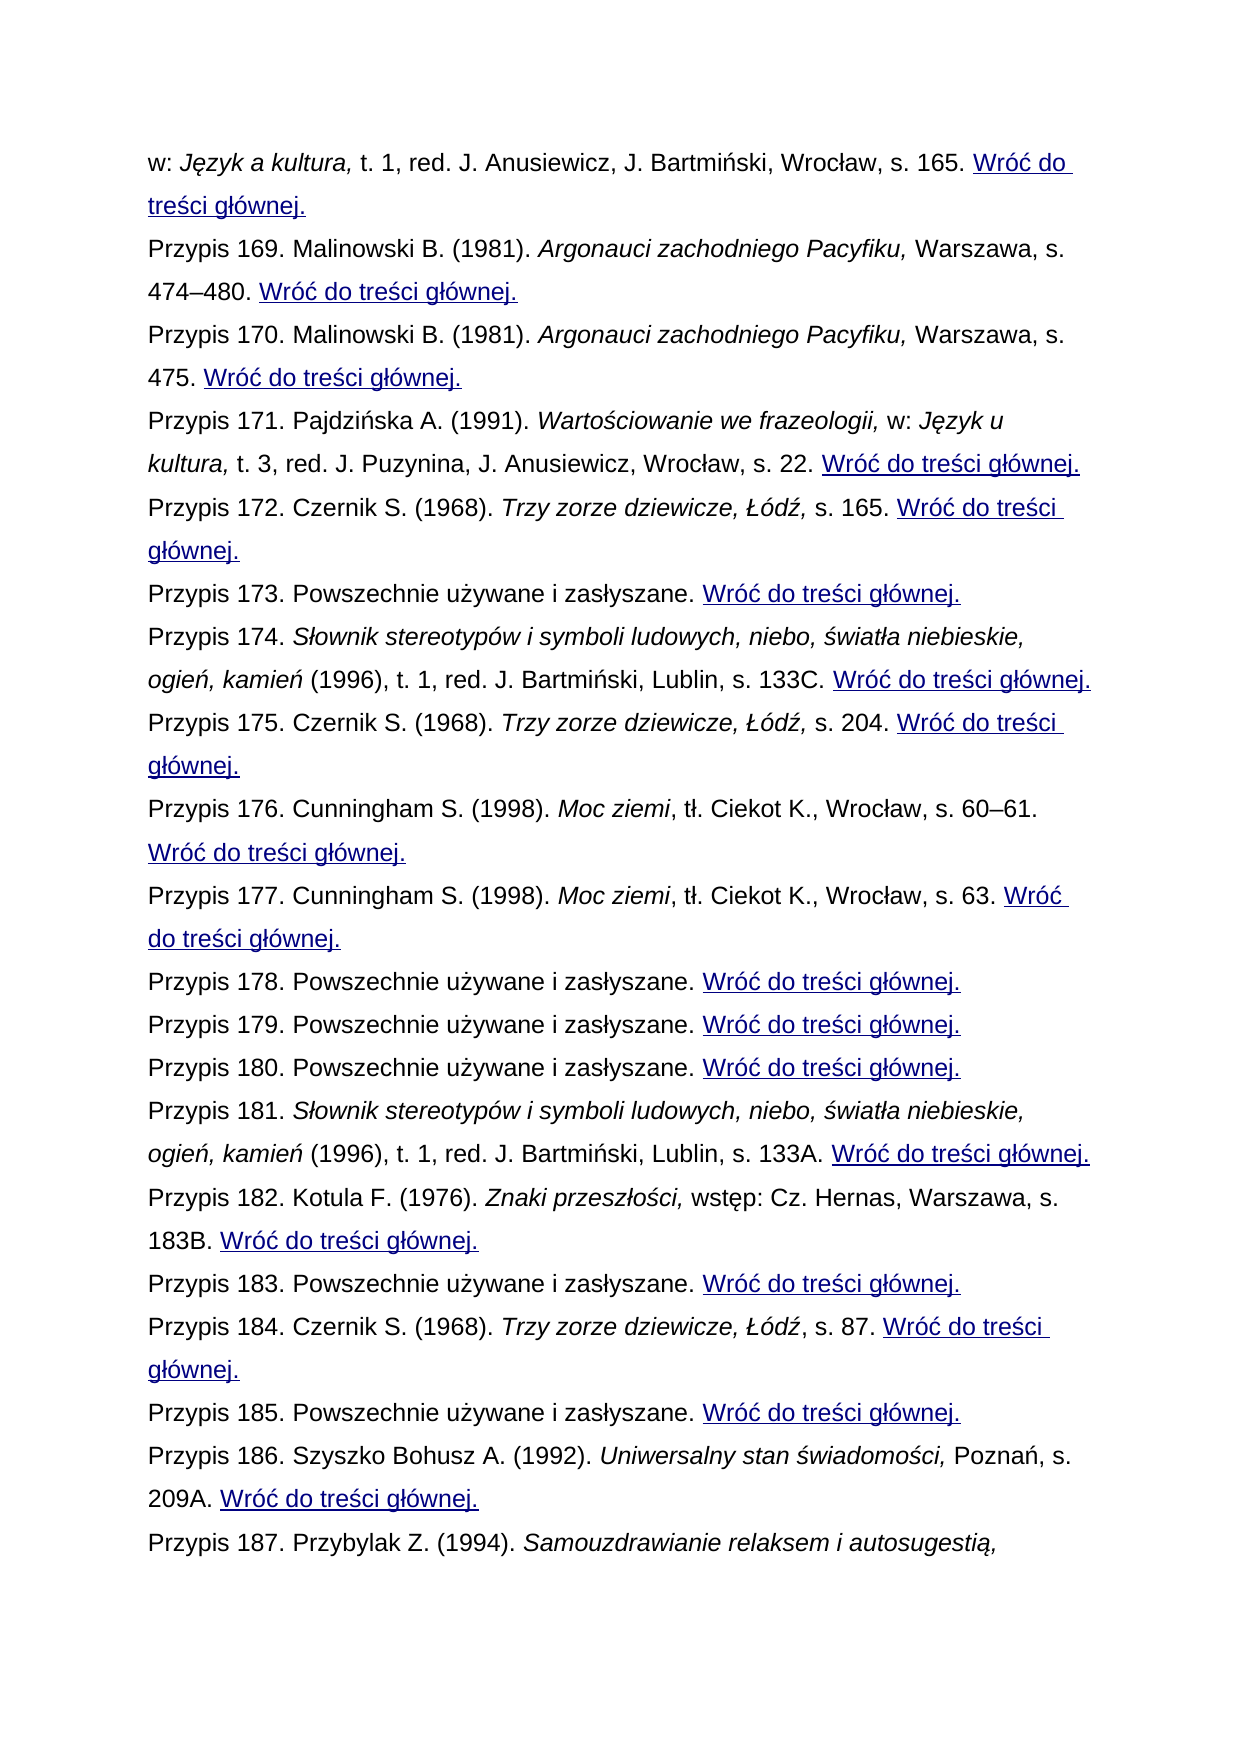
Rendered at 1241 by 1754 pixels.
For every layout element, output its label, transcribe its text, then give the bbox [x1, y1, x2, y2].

text Przypis 185. Powszechnie używane i zasłyszane. Wróć do treści głównej. [148, 1398, 1093, 1427]
text Przypis 177. Cunningham S. (1998). Moc ziemi, tł. Ciekot K., Wrocław, s. 63. Wróć do treści głównej. [148, 881, 1093, 953]
text Przypis 171. Pajdzińska A. (1991). Wartościowanie we frazeologii, w: Język u kultura, t. 3, red. J. Puzynina, J. Anusiewicz, Wrocław, s. 22. Wróć do treści głównej. [148, 406, 1093, 478]
text Przypis 181. Słownik stereotypów i symboli ludowych, niebo, światła niebieskie, ogień, kamień (1996), t. 1, red. J. Bartmiński, Lublin, s. 133A. Wróć do treści głównej. [148, 1096, 1093, 1168]
text Przypis 178. Powszechnie używane i zasłyszane. Wróć do treści głównej. [148, 967, 1093, 996]
text Przypis 187. Przybylak Z. (1994). Samouzdrawianie relaksem i autosugestią, [148, 1528, 1093, 1556]
text Przypis 184. Czernik S. (1968). Trzy zorze dziewicze, Łódź, s. 87. Wróć do treści głównej. [148, 1312, 1093, 1384]
text Przypis 182. Kotula F. (1976). Znaki przeszłości, wstęp: Cz. Hernas, Warszawa, s. 183B. Wróć do treści głównej. [148, 1183, 1093, 1254]
text Przypis 170. Malinowski B. (1981). Argonauci zachodniego Pacyfiku, Warszawa, s. 475. Wróć do treści głównej. [148, 320, 1093, 392]
text Przypis 173. Powszechnie używane i zasłyszane. Wróć do treści głównej. [148, 579, 1093, 608]
text Przypis 174. Słownik stereotypów i symboli ludowych, niebo, światła niebieskie, ogień, kamień (1996), t. 1, red. J. Bartmiński, Lublin, s. 133C. Wróć do treści głównej. [148, 622, 1093, 694]
text Przypis 180. Powszechnie używane i zasłyszane. Wróć do treści głównej. [148, 1053, 1093, 1082]
text Przypis 176. Cunningham S. (1998). Moc ziemi, tł. Ciekot K., Wrocław, s. 60–61. Wróć do treści głównej. [148, 794, 1093, 866]
text w: Język a kultura, t. 1, red. J. Anusiewicz, J. Bartmiński, Wrocław, s. 165. Wróć do treści głównej. [148, 148, 1093, 219]
text Przypis 169. Malinowski B. (1981). Argonauci zachodniego Pacyfiku, Warszawa, s. 474–480. Wróć do treści głównej. [148, 234, 1093, 306]
text Przypis 186. Szyszko Bohusz A. (1992). Uniwersalny stan świadomości, Poznań, s. 209A. Wróć do treści głównej. [148, 1441, 1093, 1513]
text Przypis 172. Czernik S. (1968). Trzy zorze dziewicze, Łódź, s. 165. Wróć do treści głównej. [148, 493, 1093, 564]
text Przypis 183. Powszechnie używane i zasłyszane. Wróć do treści głównej. [148, 1269, 1093, 1298]
text Przypis 179. Powszechnie używane i zasłyszane. Wróć do treści głównej. [148, 1010, 1093, 1039]
text Przypis 175. Czernik S. (1968). Trzy zorze dziewicze, Łódź, s. 204. Wróć do treści głównej. [148, 708, 1093, 780]
